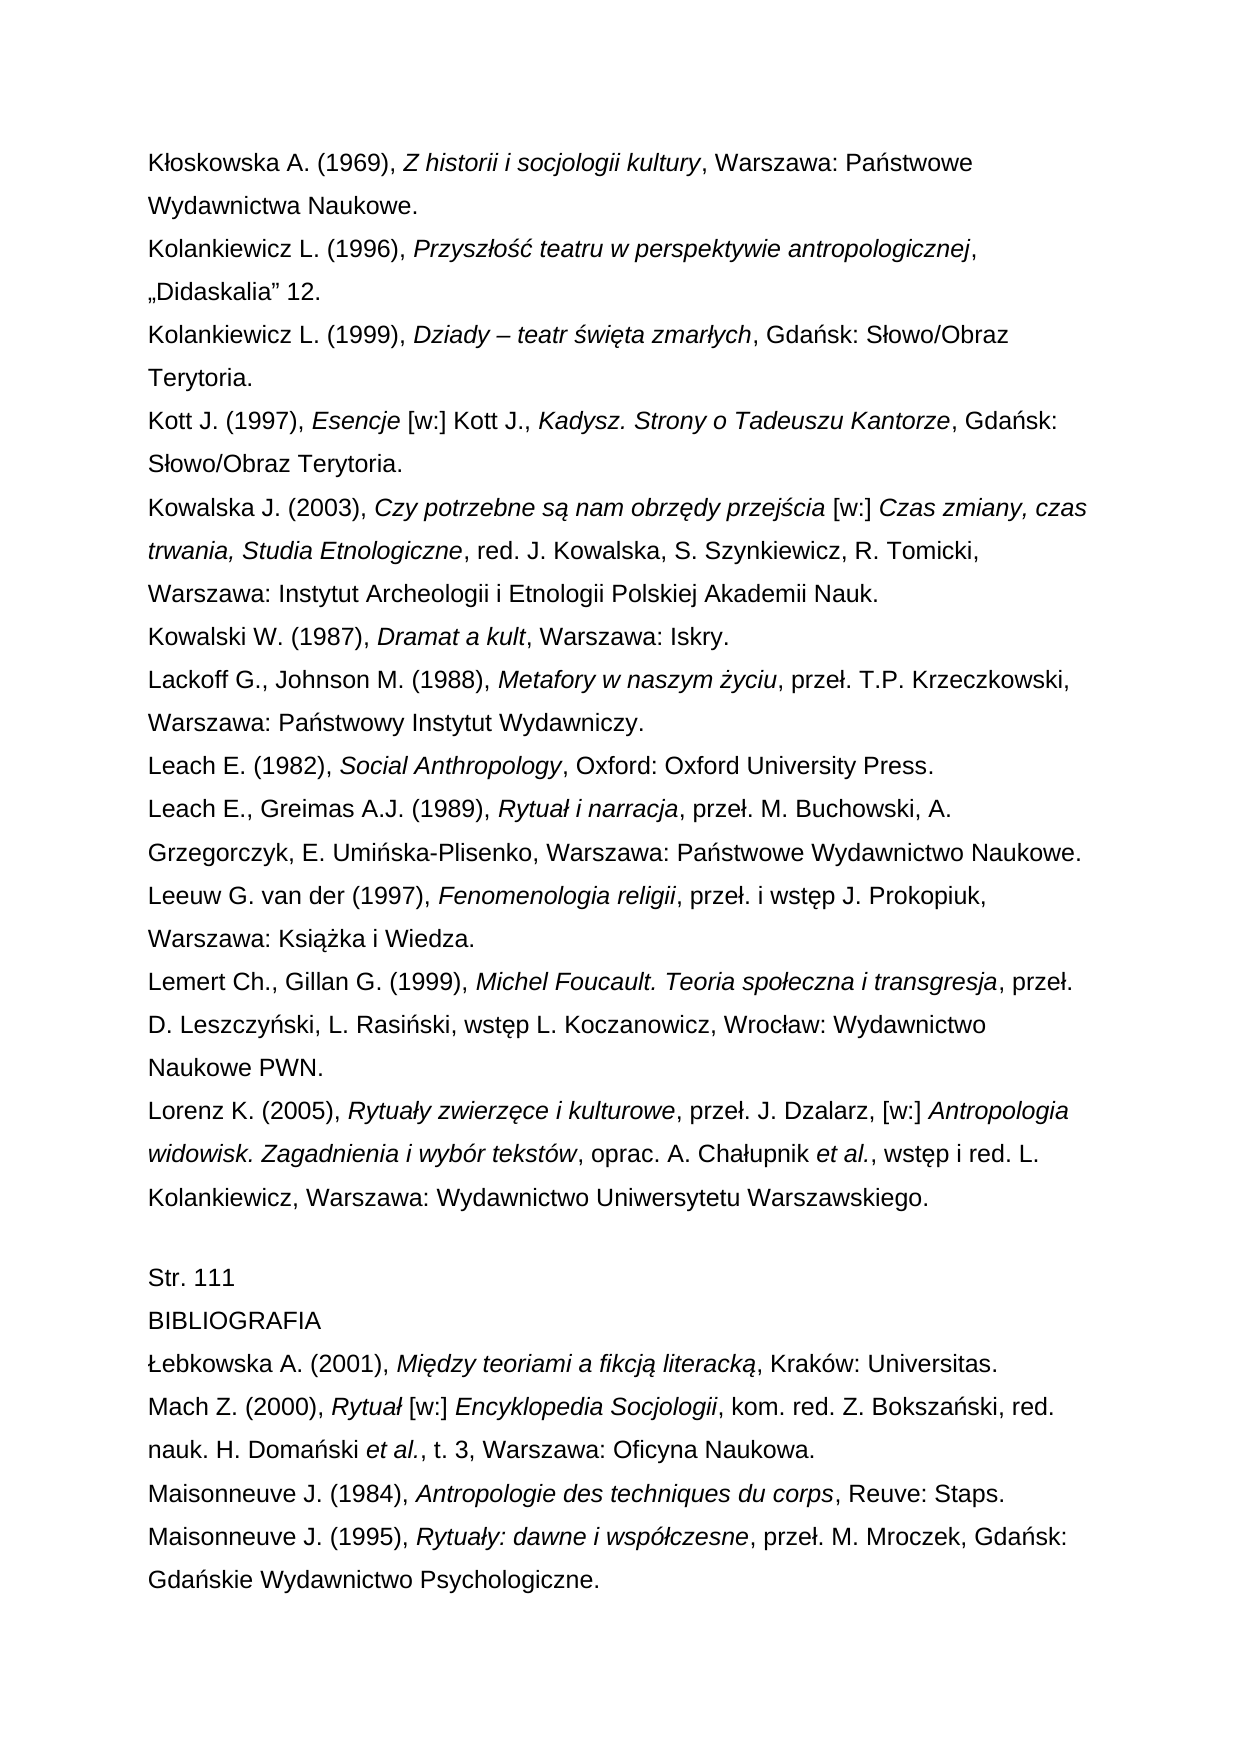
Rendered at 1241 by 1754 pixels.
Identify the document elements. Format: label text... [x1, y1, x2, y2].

text Lemert Ch., Gillan G. (1999), Michel Foucault. Teoria społeczna i transgresja, przeł. D. Leszczyński, L. Rasiński, wstęp L. Koczanowicz, Wrocław: Wydawnictwo Naukowe PWN. [148, 967, 1093, 1082]
text Leach E., Greimas A.J. (1989), Rytuał i narracja, przeł. M. Buchowski, A. Grzegorczyk, E. Umińska-Plisenko, Warszawa: Państwowe Wydawnictwo Naukowe. [148, 794, 1093, 866]
text Leeuw G. van der (1997), Fenomenologia religii, przeł. i wstęp J. Prokopiuk, Warszawa: Książka i Wiedza. [148, 881, 1093, 953]
text Maisonneuve J. (1984), Antropologie des techniques du corps, Reuve: Staps. [148, 1478, 1093, 1507]
text Kłoskowska A. (1969), Z historii i socjologii kultury, Warszawa: Państwowe Wydawnictwa Naukowe. [148, 148, 1093, 219]
text Kott J. (1997), Esencje [w:] Kott J., Kadysz. Strony o Tadeuszu Kantorze, Gdańsk: Słowo/Obraz Terytoria. [148, 406, 1093, 478]
text Mach Z. (2000), Rytuał [w:] Encyklopedia Socjologii, kom. red. Z. Bokszański, red. nauk. H. Domański et al., t. 3, Warszawa: Oficyna Naukowa. [148, 1392, 1093, 1464]
text Kolankiewicz L. (1999), Dziady – teatr święta zmarłych, Gdańsk: Słowo/Obraz Terytoria. [148, 320, 1093, 392]
text Kowalski W. (1987), Dramat a kult, Warszawa: Iskry. [148, 622, 1093, 651]
text BIBLIOGRAFIA [148, 1306, 1093, 1335]
text Maisonneuve J. (1995), Rytuały: dawne i współczesne, przeł. M. Mroczek, Gdańsk: Gdańskie Wydawnictwo Psychologiczne. [148, 1522, 1093, 1593]
text Lorenz K. (2005), Rytuały zwierzęce i kulturowe, przeł. J. Dzalarz, [w:] Antropologia widowisk. Zagadnienia i wybór tekstów, oprac. A. Chałupnik et al., wstęp i red. L. Kolankiewicz, Warszawa: Wydawnictwo Uniwersytetu Warszawskiego. [148, 1096, 1093, 1211]
text Łebkowska A. (2001), Między teoriami a fikcją literacką, Kraków: Universitas. [148, 1349, 1093, 1378]
text Kolankiewicz L. (1996), Przyszłość teatru w perspektywie antropologicznej, „Didaskalia” 12. [148, 234, 1093, 306]
text Str. 111 [148, 1263, 1093, 1292]
text Kowalska J. (2003), Czy potrzebne są nam obrzędy przejścia [w:] Czas zmiany, czas trwania, Studia Etnologiczne, red. J. Kowalska, S. Szynkiewicz, R. Tomicki, Warszawa: Instytut Archeologii i Etnologii Polskiej Akademii Nauk. [148, 493, 1093, 608]
text Leach E. (1982), Social Anthropology, Oxford: Oxford University Press. [148, 751, 1093, 780]
text Lackoff G., Johnson M. (1988), Metafory w naszym życiu, przeł. T.P. Krzeczkowski, Warszawa: Państwowy Instytut Wydawniczy. [148, 665, 1093, 737]
